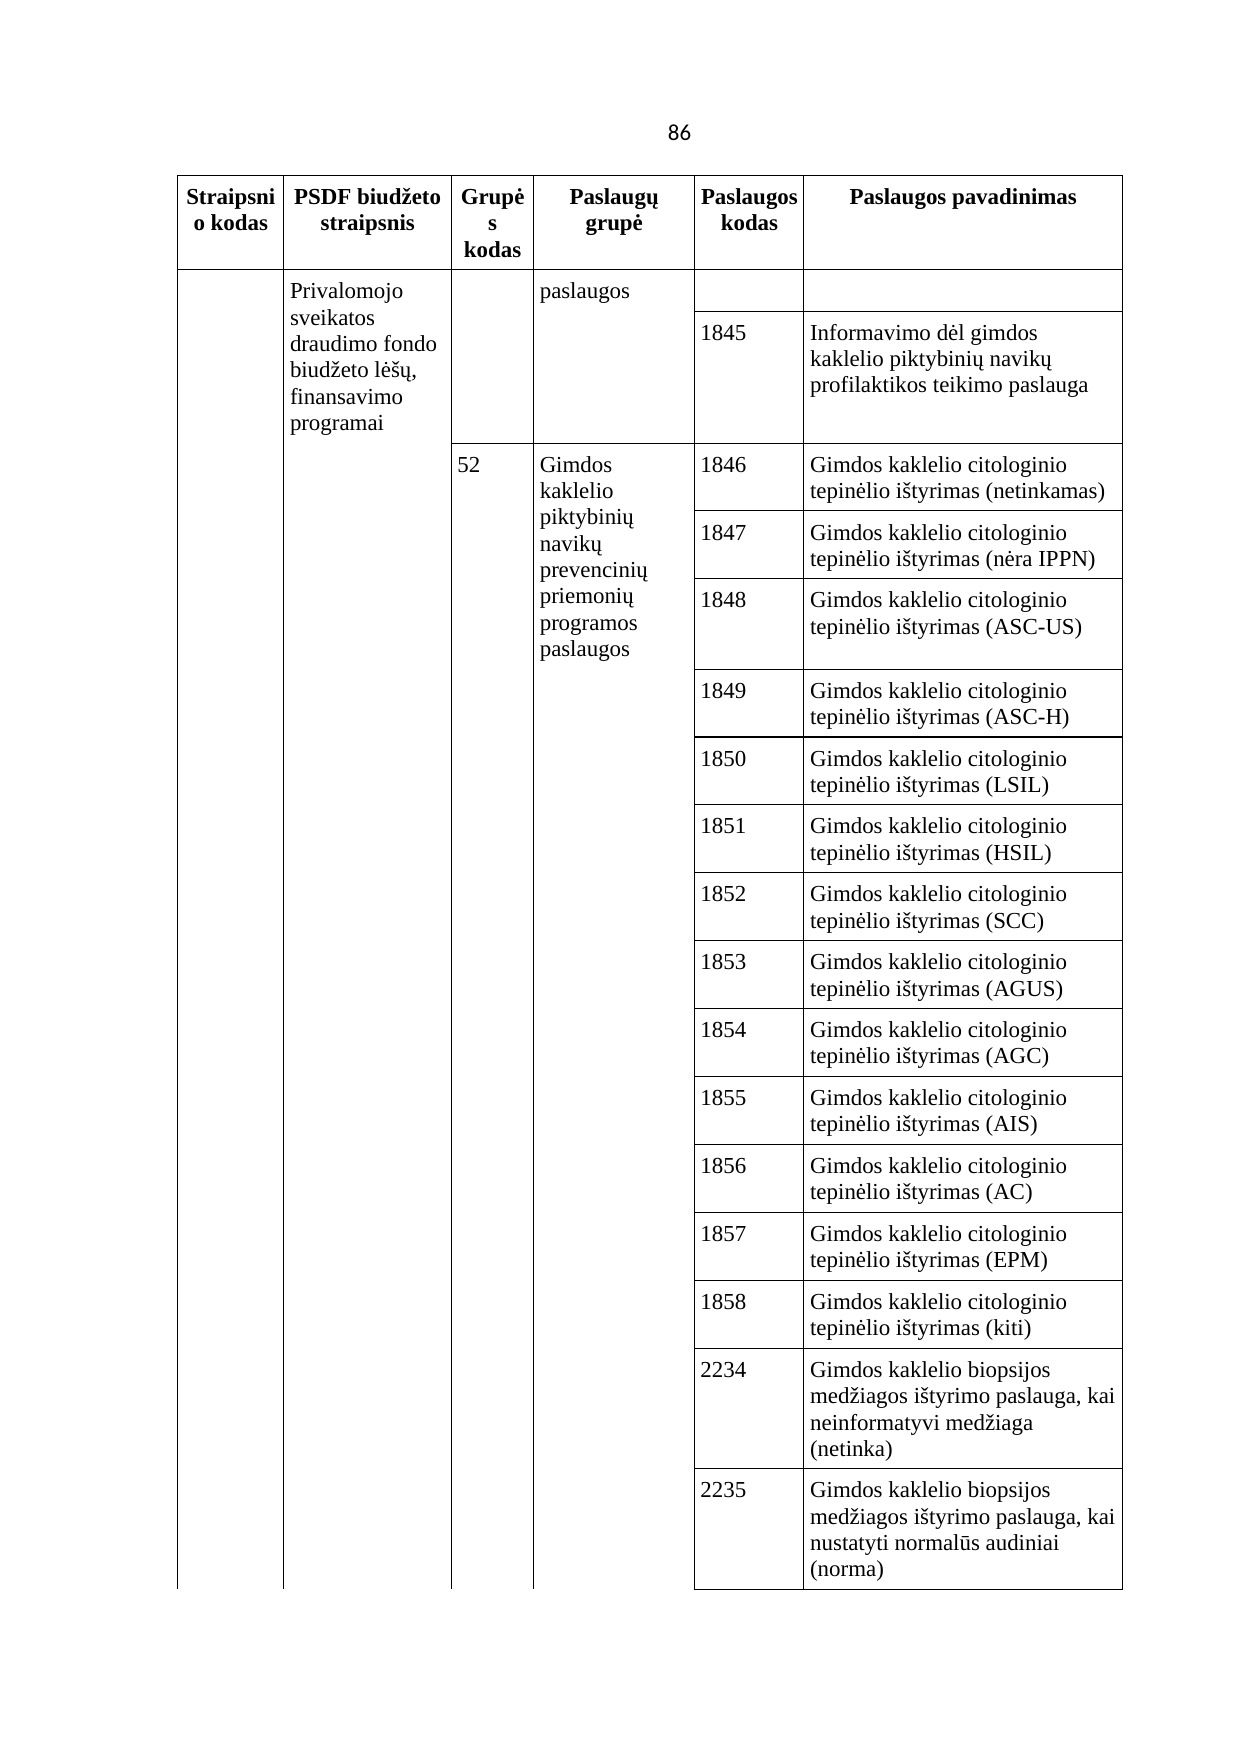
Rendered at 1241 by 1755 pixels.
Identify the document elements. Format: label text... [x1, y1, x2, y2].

table_cell [534, 1280, 694, 1348]
table_cell [452, 736, 533, 804]
table_header Paslaugos pavadinimas [804, 176, 1122, 269]
table_cell [452, 1076, 533, 1144]
table_cell Gimdos kaklelio citologinio tepinėlio ištyrimas (AGUS) [804, 941, 1122, 1008]
table_cell [178, 311, 283, 442]
table_cell [178, 736, 283, 804]
table_cell 1857 [695, 1213, 803, 1280]
table_cell Gimdos kaklelio citologinio tepinėlio ištyrimas (AC) [804, 1145, 1122, 1212]
table_cell [178, 578, 283, 668]
table_cell [178, 872, 283, 940]
table_cell [284, 443, 451, 510]
table_cell 1848 [695, 579, 803, 668]
table_cell [284, 1280, 451, 1348]
table_cell 1849 [695, 670, 803, 736]
table_cell [178, 510, 283, 578]
table_cell [534, 311, 694, 442]
table_cell Gimdos kaklelio citologinio tepinėlio ištyrimas (LSIL) [804, 738, 1122, 804]
table_cell [804, 270, 1122, 311]
table_cell Gimdos kaklelio citologinio tepinėlio ištyrimas (HSIL) [804, 805, 1122, 872]
table_cell [284, 578, 451, 668]
table_header Straipsnio kodas [178, 176, 283, 269]
table_cell 1846 [695, 444, 803, 510]
table_cell [452, 669, 533, 736]
table_cell [534, 1212, 694, 1280]
table_cell [452, 1212, 533, 1280]
table_header Grupės kodas [452, 176, 533, 269]
table_cell Gimdos kaklelio citologinio tepinėlio ištyrimas (netinkamas) [804, 444, 1122, 510]
table_header Paslaugų grupė [534, 176, 694, 269]
table_cell Gimdos kaklelio citologinio tepinėlio ištyrimas (SCC) [804, 873, 1122, 940]
table_cell Gimdos kaklelio citologinio tepinėlio ištyrimas (AGC) [804, 1009, 1122, 1076]
table_cell 52 [452, 444, 533, 510]
table_cell [452, 311, 533, 442]
table_cell 1852 [695, 873, 803, 940]
table_cell [534, 669, 694, 736]
table_cell [178, 1008, 283, 1076]
table_cell [452, 1280, 533, 1348]
table_cell [452, 1468, 533, 1589]
table_cell [178, 1280, 283, 1348]
table_cell Gimdos kaklelio citologinio tepinėlio ištyrimas (kiti) [804, 1281, 1122, 1348]
table_cell Privalomojo sveikatos draudimo fondo biudžeto lėšų, finansavimo programai [284, 270, 451, 442]
table_cell [178, 1468, 283, 1589]
table_cell [284, 1076, 451, 1144]
table_cell [178, 804, 283, 872]
table_cell 1855 [695, 1077, 803, 1144]
table_cell [534, 736, 694, 804]
table_cell [178, 443, 283, 510]
table_cell [452, 1008, 533, 1076]
table_cell Gimdos kaklelio citologinio tepinėlio ištyrimas (ASC-US) [804, 579, 1122, 668]
table_cell [284, 1468, 451, 1589]
table_cell [534, 872, 694, 940]
table_cell [534, 804, 694, 872]
table_cell [178, 1212, 283, 1280]
table_cell 1854 [695, 1009, 803, 1076]
table_cell 1851 [695, 805, 803, 872]
table_cell [178, 1076, 283, 1144]
table_cell [534, 1076, 694, 1144]
table_cell Informavimo dėl gimdos kaklelio piktybinių navikų profilaktikos teikimo paslauga [804, 312, 1122, 442]
table_cell [178, 1144, 283, 1212]
table_cell Gimdos kaklelio biopsijos medžiagos ištyrimo paslauga, kai neinformatyvi medžiaga (netinka) [804, 1349, 1122, 1468]
table_cell [284, 1348, 451, 1468]
table_cell [284, 1008, 451, 1076]
table_cell [284, 669, 451, 736]
table_cell Gimdos kaklelio citologinio tepinėlio ištyrimas (ASC-H) [804, 670, 1122, 736]
table_cell Gimdos kaklelio piktybinių navikų prevencinių priemonių programos paslaugos [534, 444, 694, 668]
table_cell [534, 1468, 694, 1589]
table_cell 1858 [695, 1281, 803, 1348]
table_cell [534, 1008, 694, 1076]
table_cell Gimdos kaklelio citologinio tepinėlio ištyrimas (EPM) [804, 1213, 1122, 1280]
table_cell [452, 510, 533, 578]
table_cell 1847 [695, 511, 803, 578]
table_cell [178, 669, 283, 736]
table_cell Gimdos kaklelio citologinio tepinėlio ištyrimas (nėra IPPN) [804, 511, 1122, 578]
table_cell [284, 1212, 451, 1280]
table_cell [284, 1144, 451, 1212]
table_cell [534, 1144, 694, 1212]
table_cell [178, 270, 283, 311]
table_cell 1850 [695, 738, 803, 804]
table_cell 2234 [695, 1349, 803, 1468]
table_cell 1856 [695, 1145, 803, 1212]
table_cell Gimdos kaklelio citologinio tepinėlio ištyrimas (AIS) [804, 1077, 1122, 1144]
table_cell 1845 [695, 312, 803, 442]
table_cell [452, 940, 533, 1008]
table_cell [178, 940, 283, 1008]
table_cell [284, 872, 451, 940]
table_cell [284, 510, 451, 578]
table_header Paslaugos kodas [695, 176, 803, 269]
table_cell [452, 804, 533, 872]
table_cell [284, 940, 451, 1008]
table_cell [534, 1348, 694, 1468]
table_cell [452, 578, 533, 668]
table_cell Gimdos kaklelio biopsijos medžiagos ištyrimo paslauga, kai nustatyti normalūs audiniai (norma) [804, 1469, 1122, 1589]
table_cell [695, 270, 803, 311]
table_cell [284, 804, 451, 872]
table_cell 1853 [695, 941, 803, 1008]
table_header PSDF biudžeto straipsnis [284, 176, 451, 269]
table_cell [452, 872, 533, 940]
table_cell [452, 1348, 533, 1468]
table_cell [452, 1144, 533, 1212]
table_cell [284, 736, 451, 804]
table_cell [178, 1348, 283, 1468]
table_cell paslaugos [534, 270, 694, 311]
table_cell [452, 270, 533, 311]
table_cell [534, 940, 694, 1008]
table_cell 2235 [695, 1469, 803, 1589]
